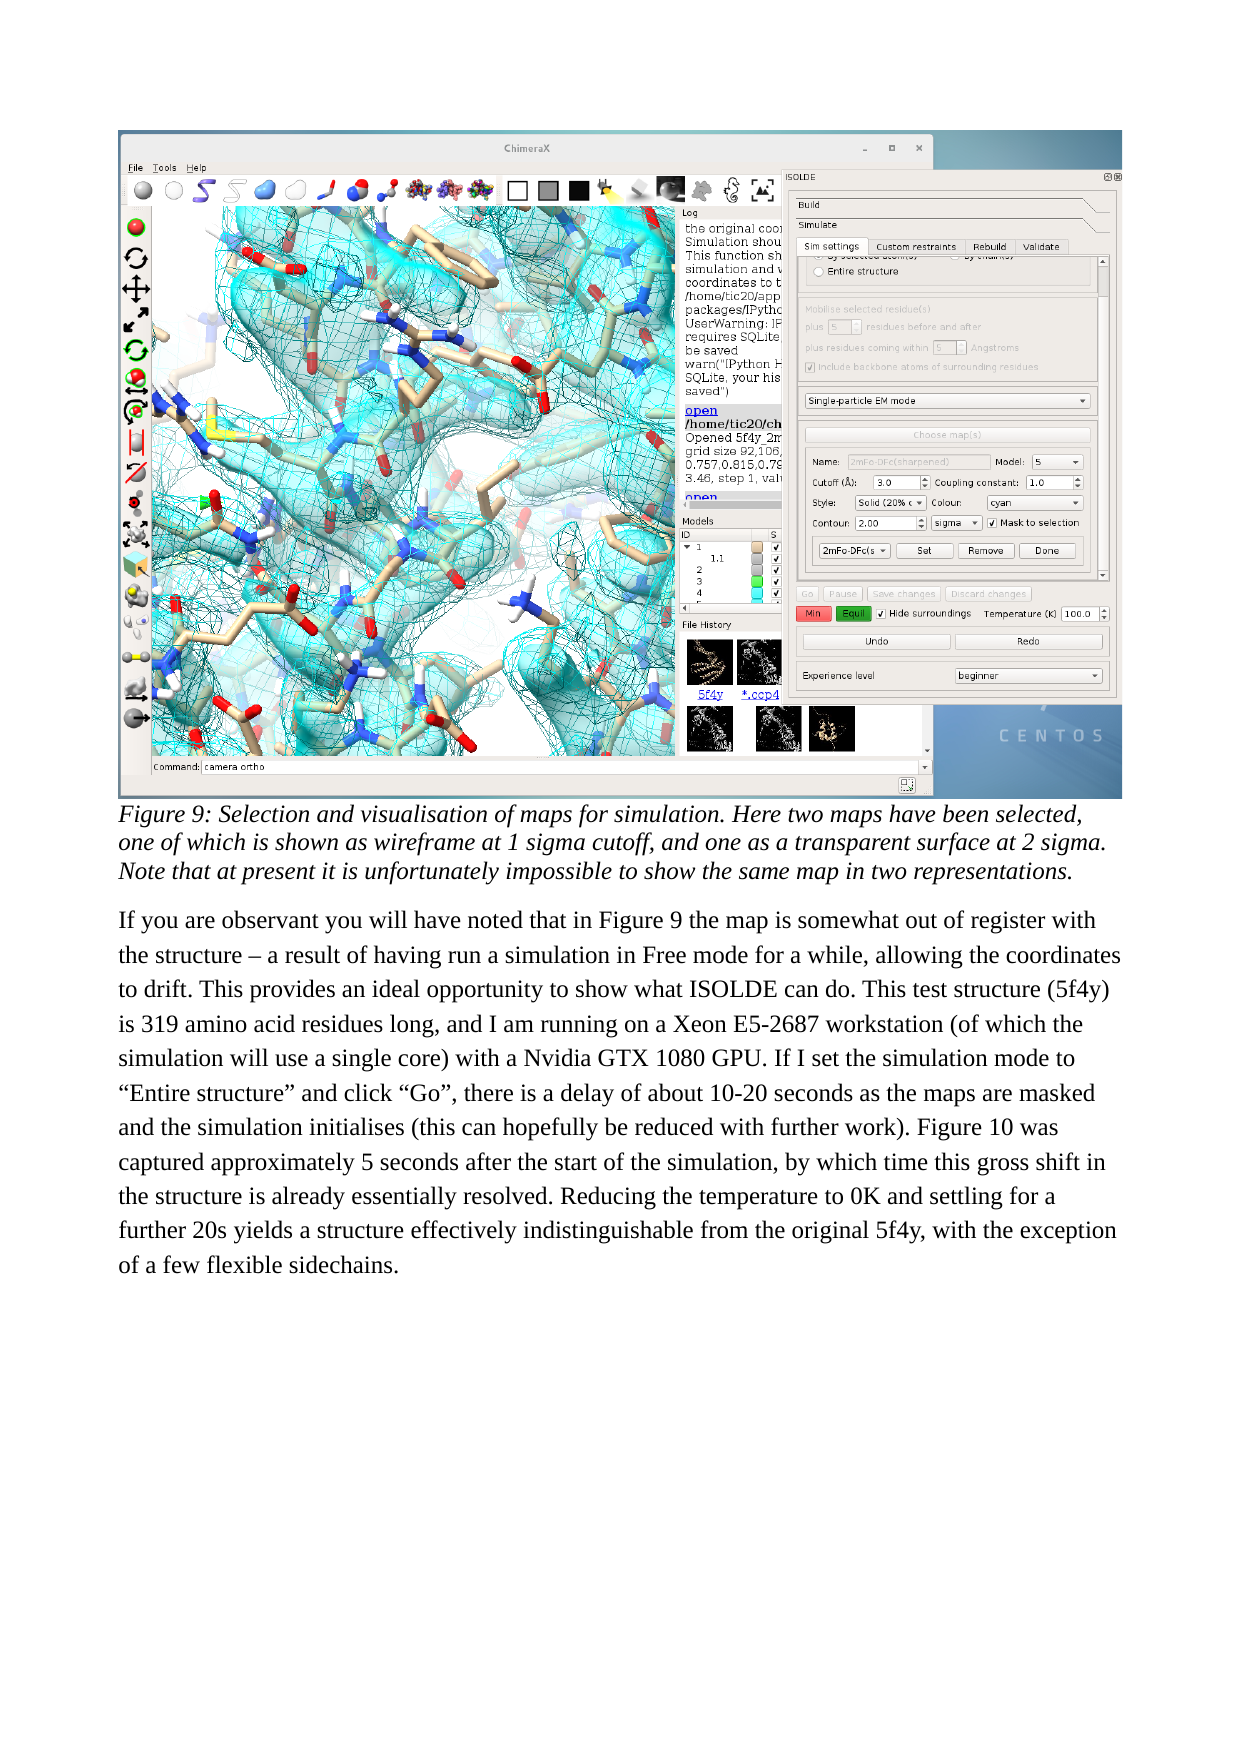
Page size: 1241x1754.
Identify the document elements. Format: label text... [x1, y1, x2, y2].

text Figure 9: Selection and visualisation of maps for simulation. Here two maps have been selected, one of which is shown as wireframe at 1 sigma cutoff, and one as a transparent surface at 2 sigma. Note that at present it is unfortunately impossible to show the same map in two representations. [118, 799, 1122, 885]
picture [118, 130, 1123, 799]
text If you are observant you will have noted that in Figure 9 the map is somewhat out of register with the structure – a result of having run a simulation in Free mode for a while, allowing the coordinates to drift. This provides an ideal opportunity to show what ISOLDE can do. This test structure (5f4y) is 319 amino acid residues long, and I am running on a Xeon E5-2687 workstation (of which the simulation will use a single core) with a Nvidia GTX 1080 GPU. If I set the simulation mode to “Entire structure” and click “Go”, there is a delay of about 10-20 seconds as the maps are masked and the simulation initialises (this can hopefully be reduced with further work). Figure 10 was captured approximately 5 seconds after the start of the simulation, by which time this gross shift in the structure is already essentially resolved. Reducing the temperature to 0K and settling for a further 20s yields a structure effectively indistinguishable from the original 5f4y, with the exception of a few flexible sidechains. [118, 905, 1122, 1279]
